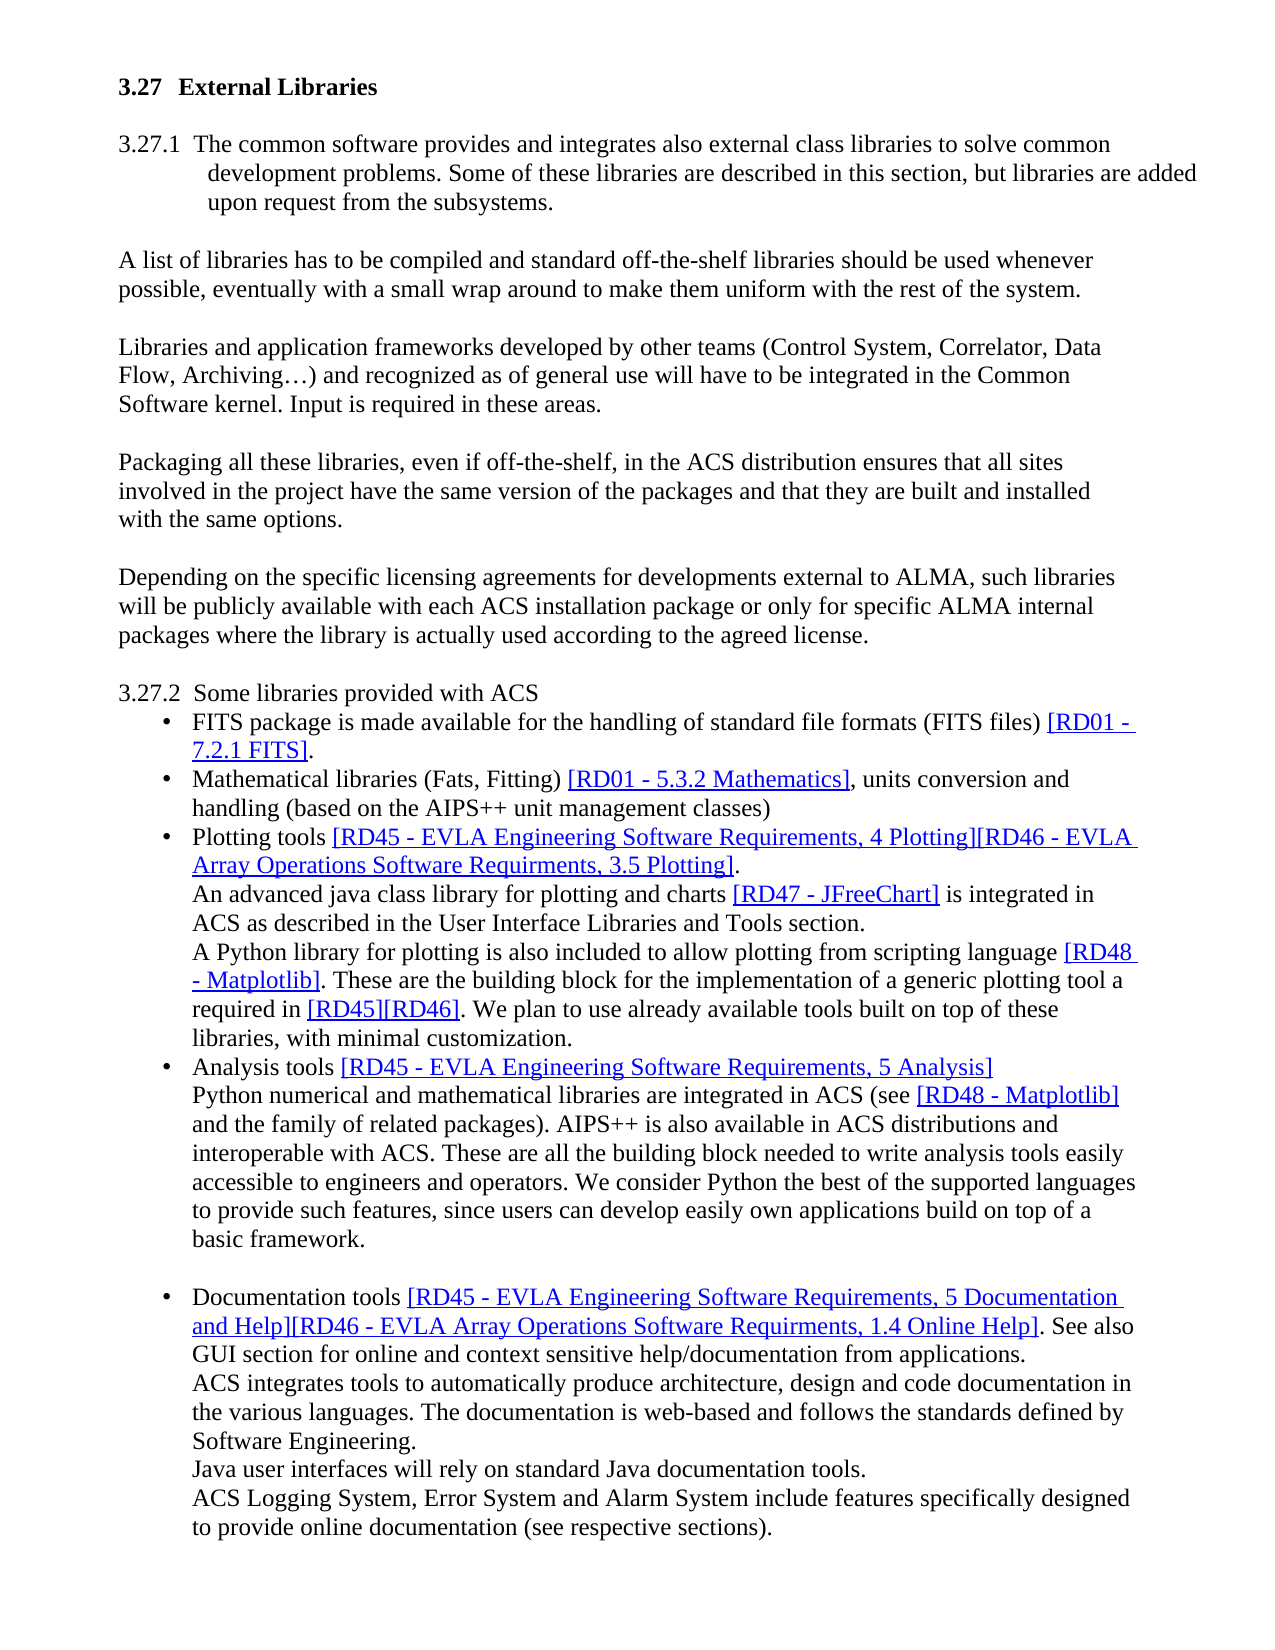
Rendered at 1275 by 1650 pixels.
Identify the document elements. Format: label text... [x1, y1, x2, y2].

subtitle External Libraries [118, 72, 1216, 100]
subtitle Some libraries provided with ACS [118, 678, 1216, 707]
text Packaging all these libraries, even if off-the-shelf, in the ACS distribution ensures that all sites involved in the project have the same version of the packages and that they are built and installed with the same options. [118, 447, 1141, 533]
text Libraries and application frameworks developed by other teams (Control System, Correlator, Data Flow, Archiving…) and recognized as of general use will have to be integrated in the Common Software kernel. Input is required in these areas. [118, 332, 1141, 418]
list Plotting tools [RD45 - EVLA Engineering Software Requirements, 4 Plotting][RD46 - EVLA Array Operations Software Requirments, 3.5 Plotting]. An advanced java class library for plotting and charts [RD47 - JFreeChart] is integrated in ACS as described in the User Interface Libraries and Tools section. A Python library for plotting is also included to allow plotting from scripting language [RD48 - Matplotlib]. These are the building block for the implementation of a generic plotting tool a required in [RD45][RD46]. We plan to use already available tools built on top of these libraries, with minimal customization. [162, 822, 1141, 1052]
subtitle The common software provides and integrates also external class libraries to solve common development problems. Some of these libraries are described in this section, but libraries are added upon request from the subsystems. [118, 129, 1216, 216]
text Depending on the specific licensing agreements for developments external to ALMA, such libraries will be publicly available with each ACS installation package or only for specific ALMA internal packages where the library is actually used according to the agreed license. [118, 562, 1141, 649]
list Mathematical libraries (Fats, Fitting) [RD01 - 5.3.2 Mathematics], units conversion and handling (based on the AIPS++ unit management classes) [162, 764, 1141, 822]
list FITS package is made available for the handling of standard file formats (FITS files) [RD01 - 7.2.1 FITS]. [162, 707, 1141, 764]
list Analysis tools [RD45 - EVLA Engineering Software Requirements, 5 Analysis] Python numerical and mathematical libraries are integrated in ACS (see [RD48 - Matplotlib] and the family of related packages). AIPS++ is also available in ACS distributions and interoperable with ACS. These are all the building block needed to write analysis tools easily accessible to engineers and operators. We consider Python the best of the supported languages to provide such features, since users can develop easily own applications build on top of a basic framework. [162, 1052, 1141, 1253]
text A list of libraries has to be compiled and standard off-the-shelf libraries should be used whenever possible, eventually with a small wrap around to make them uniform with the rest of the system. [118, 245, 1141, 302]
list Documentation tools [RD45 - EVLA Engineering Software Requirements, 5 Documentation and Help][RD46 - EVLA Array Operations Software Requirments, 1.4 Online Help]. See also GUI section for online and context sensitive help/documentation from applications. ACS integrates tools to automatically produce architecture, design and code documentation in the various languages. The documentation is web-based and follows the standards defined by Software Engineering. Java user interfaces will rely on standard Java documentation tools. ACS Logging System, Error System and Alarm System include features specifically designed to provide online documentation (see respective sections). [162, 1282, 1141, 1541]
